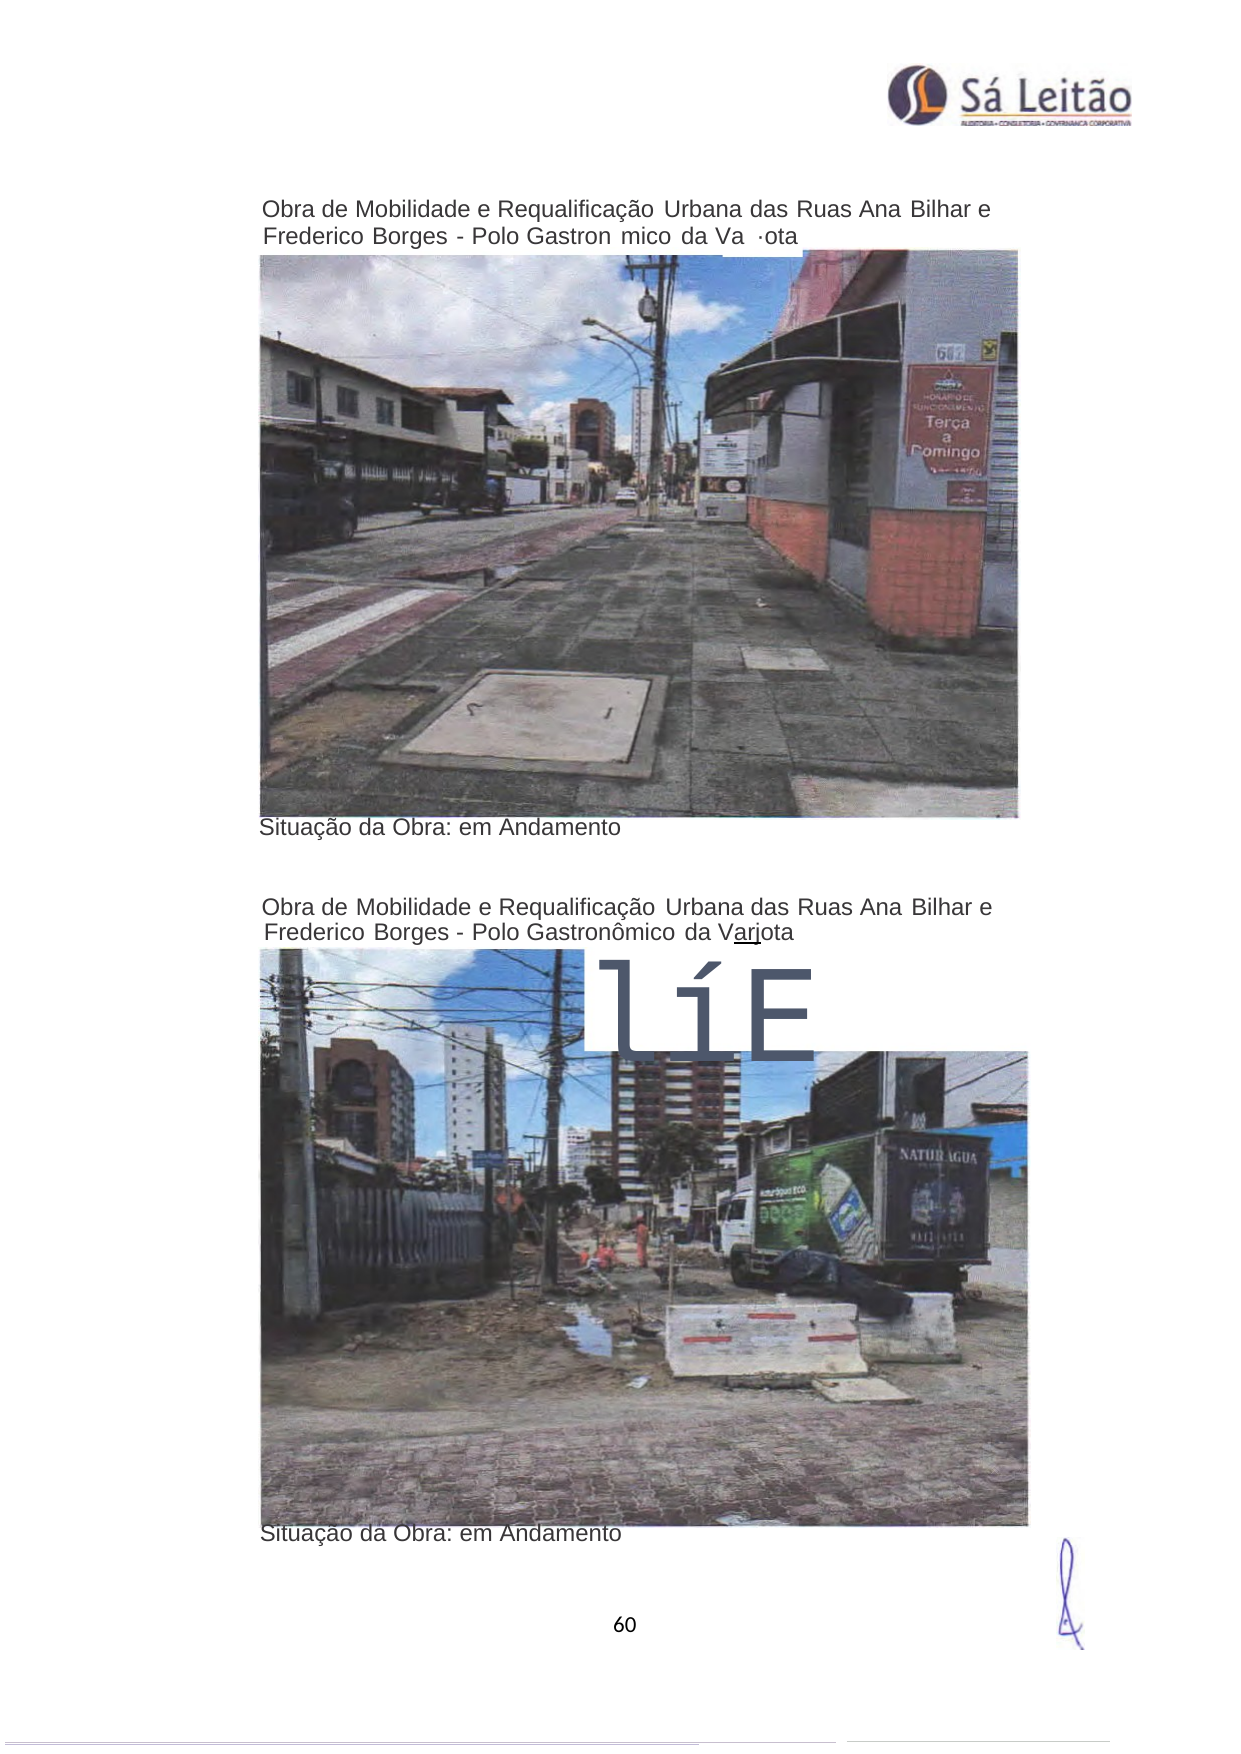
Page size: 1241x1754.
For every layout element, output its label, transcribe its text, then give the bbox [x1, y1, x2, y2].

picture [258, 247, 1021, 820]
picture [258, 1090, 1031, 1528]
text Situação da Obra: em Andamento [259, 1519, 1144, 1547]
picture [887, 63, 1132, 126]
text Obra de Mobilidade e Requalificação Urbana das Ruas Ana Bilhar e Frederico Borges - Polo Gastron mico da Va ·ota [262, 196, 993, 249]
text líE [258, 946, 1144, 1090]
text Situação da Obra: em Andamento [259, 813, 1144, 840]
text Obra de Mobilidade e Requalificação Urbana das Ruas Ana Bilhar e Frederico Borges - Polo Gastronômico da Varjota [261, 894, 1086, 946]
picture [1056, 1547, 1085, 1650]
